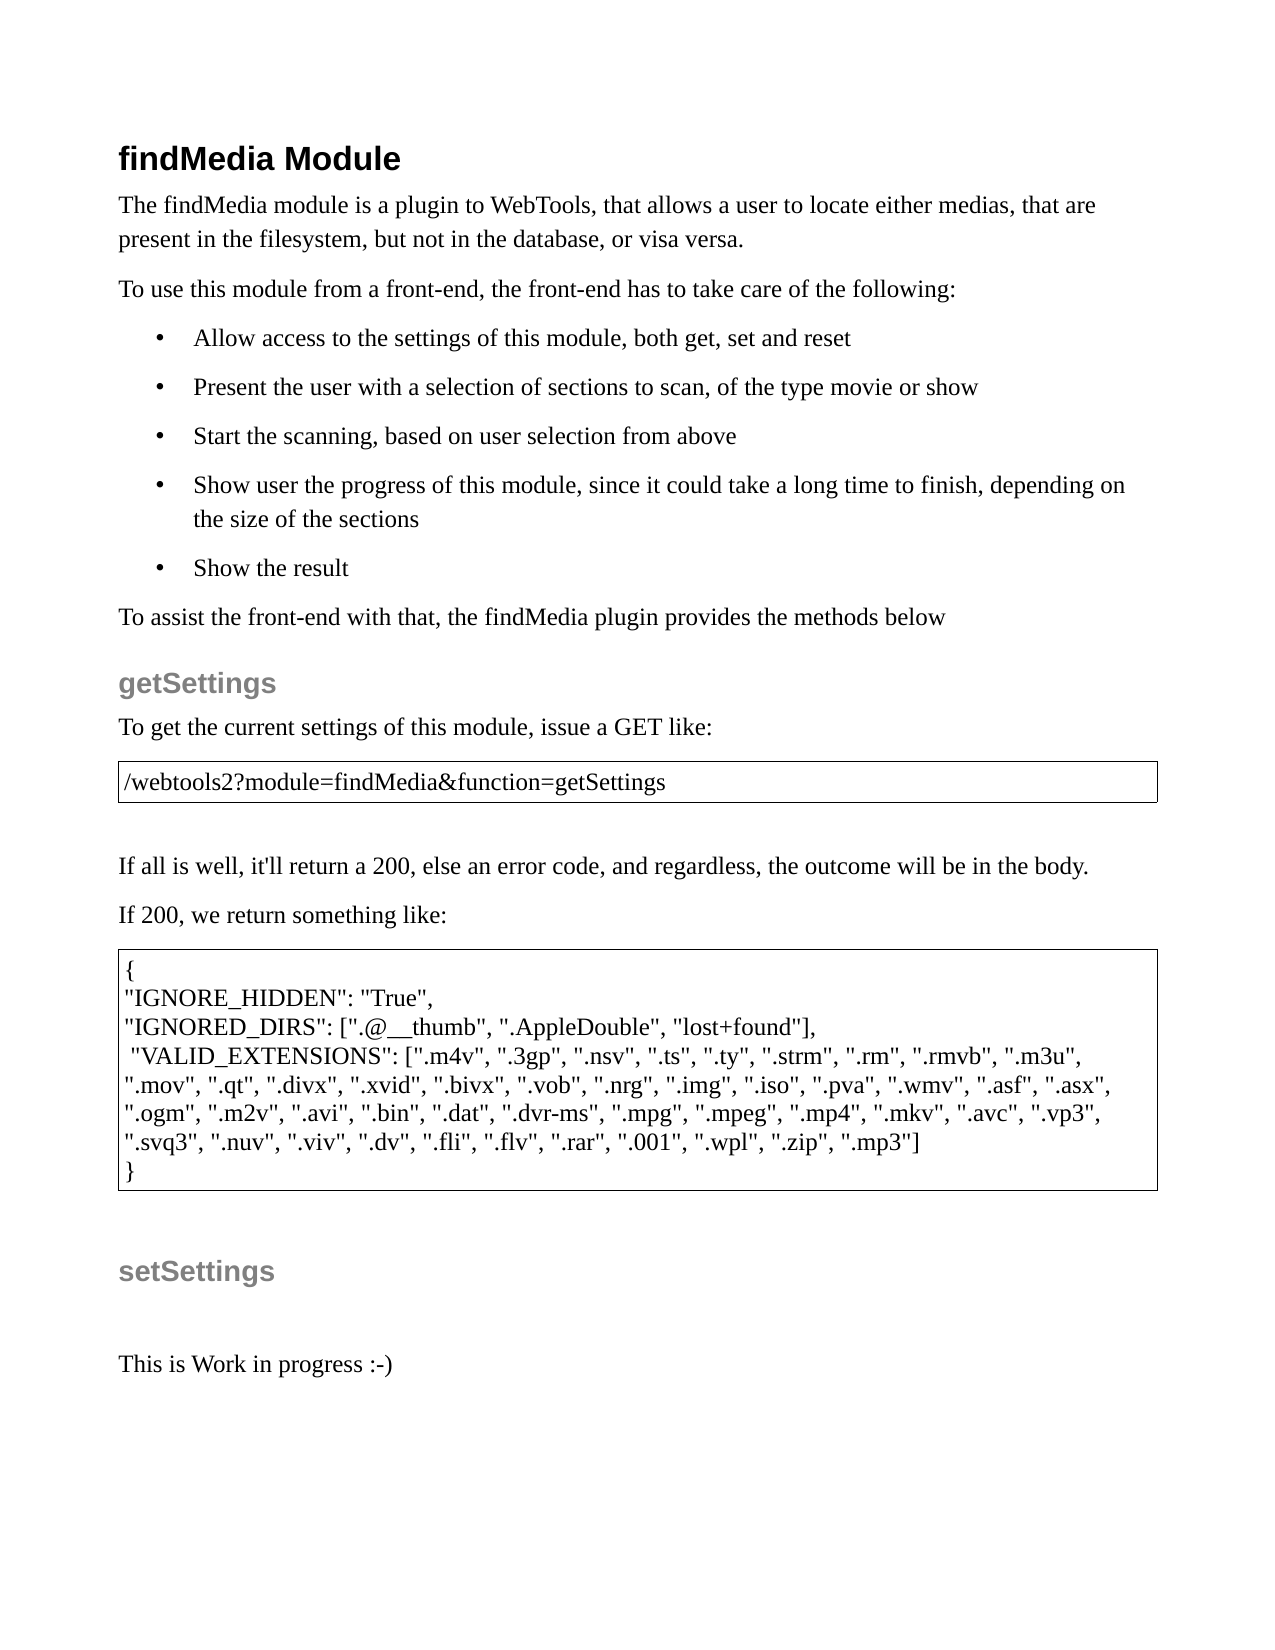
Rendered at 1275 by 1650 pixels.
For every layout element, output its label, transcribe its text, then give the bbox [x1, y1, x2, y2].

text If all is well, it'll return a 200, else an error code, and regardless, the outcome will be in the body. [118, 851, 1157, 879]
text To use this module from a front-end, the front-end has to take care of the following: [118, 274, 1157, 302]
text To get the current settings of this module, issue a GET like: [118, 712, 1157, 741]
list Allow access to the settings of this module, both get, set and reset [156, 323, 1157, 351]
text The findMedia module is a plugin to WebTools, that allows a user to locate either medias, that are present in the filesystem, but not in the database, or visa versa. [118, 190, 1157, 253]
list Show the result [156, 553, 1157, 582]
list Present the user with a selection of sections to scan, of the type movie or show [156, 372, 1157, 401]
list Show user the progress of this module, since it could take a long time to finish, depending on the size of the sections [156, 470, 1157, 533]
subtitle getSettings [118, 666, 1157, 700]
text To assist the front-end with that, the findMedia plugin provides the methods below [118, 602, 1157, 631]
list Start the scanning, based on user selection from above [156, 421, 1157, 449]
table_header { "IGNORE_HIDDEN": "True", "IGNORED_DIRS": [".@__thumb", ".AppleDouble", "lost+found"], "VALID_EXTENSIONS": [".m4v", ".3gp", ".nsv", ".ts", ".ty", ".strm", ".rm", ".rmvb", ".m3u", ".mov", ".qt", ".divx", ".xvid", ".bivx", ".vob", ".nrg", ".img", ".iso", ".pva", ".wmv", ".asf", ".asx", ".ogm", ".m2v", ".avi", ".bin", ".dat", ".dvr-ms", ".mpg", ".mpeg", ".mp4", ".mkv", ".avc", ".vp3", ".svq3", ".nuv", ".viv", ".dv", ".fli", ".flv", ".rar", ".001", ".wpl", ".zip", ".mp3"] } [119, 950, 1157, 1190]
subtitle findMedia Module [118, 139, 1157, 178]
text If 200, we return something like: [118, 900, 1157, 928]
text This is Work in progress :-) [118, 1349, 1157, 1378]
table_header /webtools2?module=findMedia&function=getSettings [119, 762, 1157, 802]
subtitle setSettings [118, 1254, 1157, 1288]
